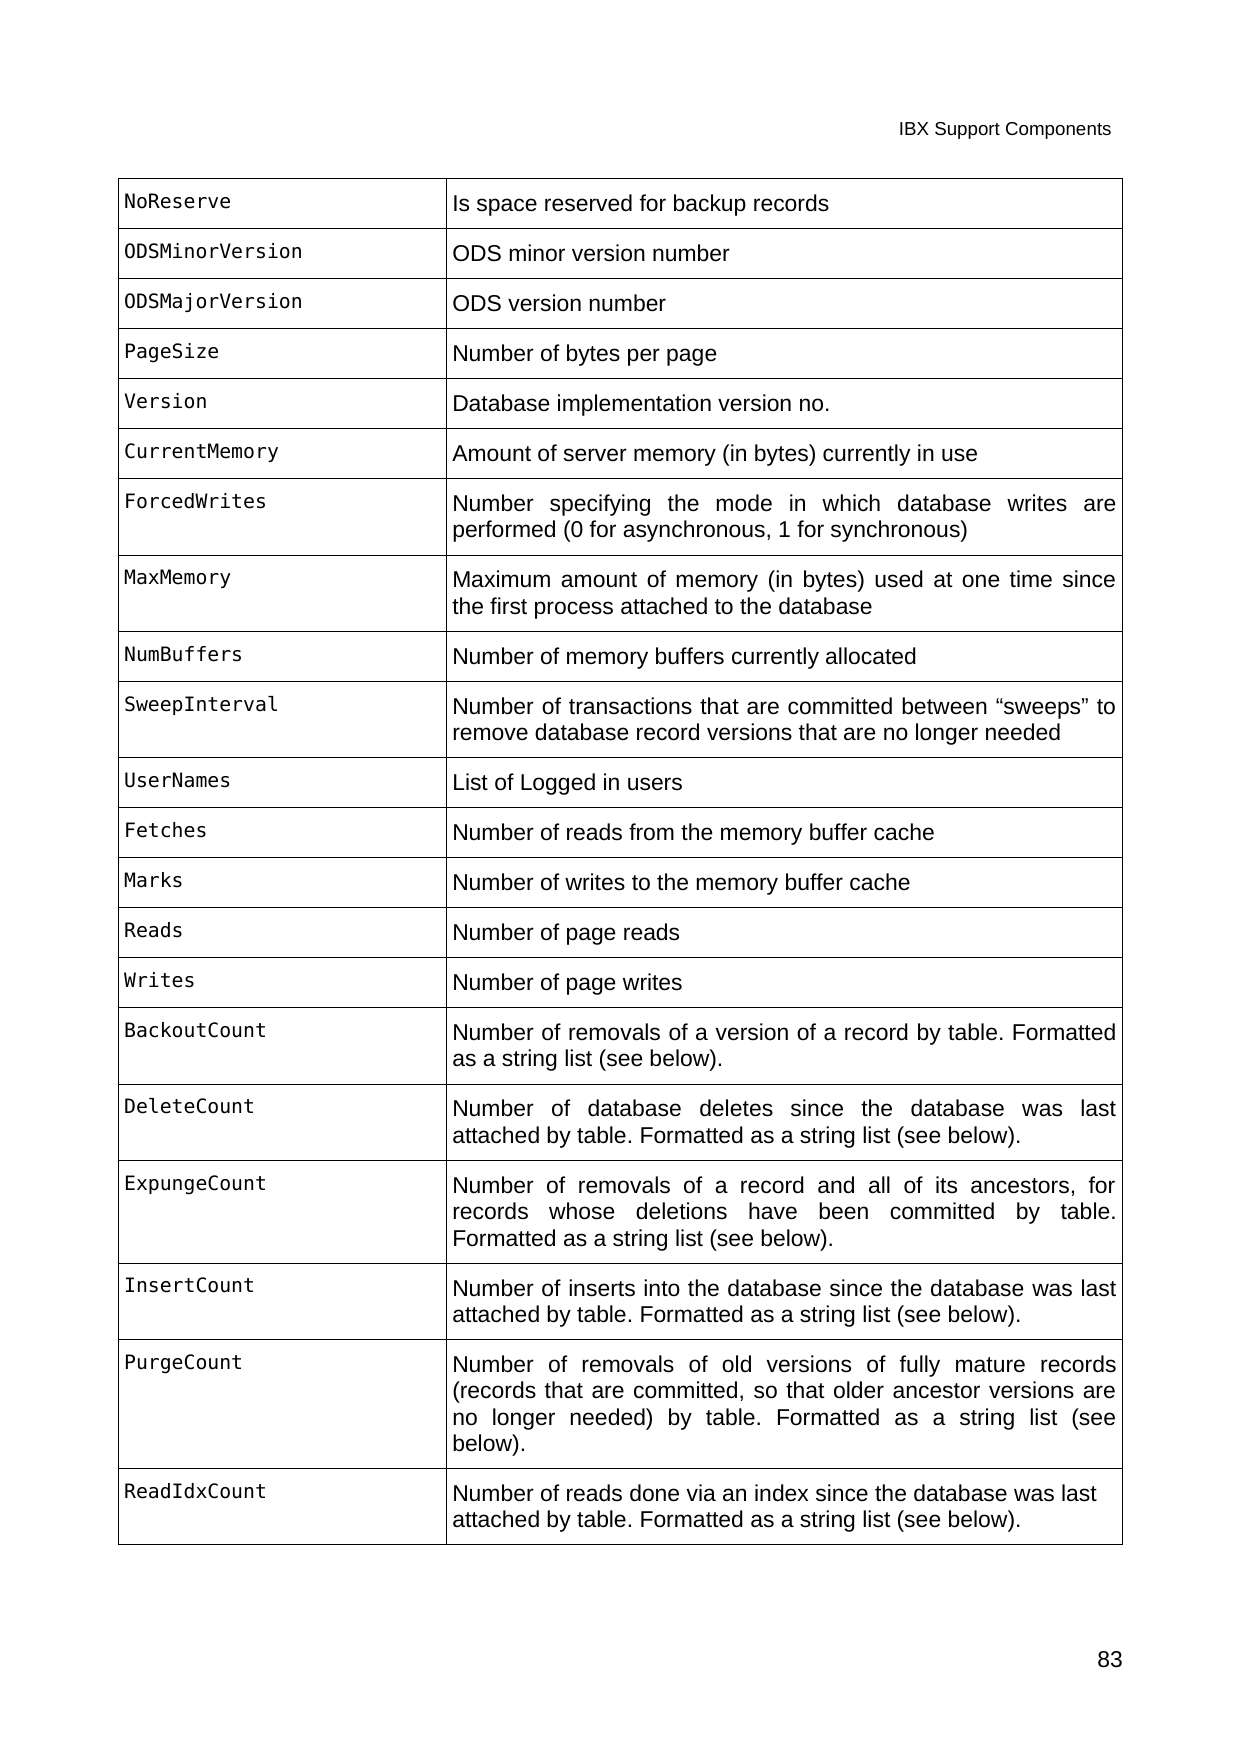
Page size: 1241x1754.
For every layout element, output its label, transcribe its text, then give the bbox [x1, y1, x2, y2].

table_cell Number of writes to the memory buffer cache [447, 858, 1122, 907]
table_cell Amount of server memory (in bytes) currently in use [447, 429, 1122, 478]
table_cell ForcedWrites [119, 479, 446, 554]
table_cell NoReserve [119, 179, 446, 228]
table_cell ODS version number [447, 279, 1122, 328]
table_cell Number of removals of a record and all of its ancestors, for records whose deletions have been committed by table. Formatted as a string list (see below). [447, 1161, 1122, 1263]
table_cell NumBuffers [119, 632, 446, 681]
table_cell Number of inserts into the database since the database was last attached by table. Formatted as a string list (see below). [447, 1264, 1122, 1339]
table_cell CurrentMemory [119, 429, 446, 478]
table_cell Number of database deletes since the database was last attached by table. Formatted as a string list (see below). [447, 1085, 1122, 1160]
table_cell Number of removals of a version of a record by table. Formatted as a string list (see below). [447, 1008, 1122, 1083]
table_cell Number of page reads [447, 908, 1122, 957]
table_cell Database implementation version no. [447, 379, 1122, 428]
table_cell Marks [119, 858, 446, 907]
table_cell Maximum amount of memory (in bytes) used at one time since the first process attached to the database [447, 556, 1122, 631]
table_cell Number of memory buffers currently allocated [447, 632, 1122, 681]
table_cell Number of transactions that are committed between “sweeps” to remove database record versions that are no longer needed [447, 682, 1122, 757]
table_cell Fetches [119, 808, 446, 857]
table_cell Is space reserved for backup records [447, 179, 1122, 228]
table_cell SweepInterval [119, 682, 446, 757]
table_cell Number of bytes per page [447, 329, 1122, 378]
table_cell DeleteCount [119, 1085, 446, 1160]
table_cell ReadIdxCount [119, 1469, 446, 1544]
table_cell ODSMinorVersion [119, 229, 446, 278]
table_cell Version [119, 379, 446, 428]
table_cell Number of reads from the memory buffer cache [447, 808, 1122, 857]
table_cell UserNames [119, 758, 446, 807]
table_cell ODS minor version number [447, 229, 1122, 278]
table_cell Reads [119, 908, 446, 957]
table_cell List of Logged in users [447, 758, 1122, 807]
table_cell InsertCount [119, 1264, 446, 1339]
table_cell Number of removals of old versions of fully mature records (records that are committed, so that older ancestor versions are no longer needed) by table. Formatted as a string list (see below). [447, 1340, 1122, 1468]
table_cell MaxMemory [119, 556, 446, 631]
table_cell ExpungeCount [119, 1161, 446, 1263]
table_cell PageSize [119, 329, 446, 378]
table_cell ODSMajorVersion [119, 279, 446, 328]
table_cell BackoutCount [119, 1008, 446, 1083]
table_cell Number specifying the mode in which database writes are performed (0 for asynchronous, 1 for synchronous) [447, 479, 1122, 554]
table_cell Number of page writes [447, 958, 1122, 1007]
table_cell Writes [119, 958, 446, 1007]
table_cell PurgeCount [119, 1340, 446, 1468]
table_cell Number of reads done via an index since the database was last attached by table. Formatted as a string list (see below). [447, 1469, 1122, 1544]
